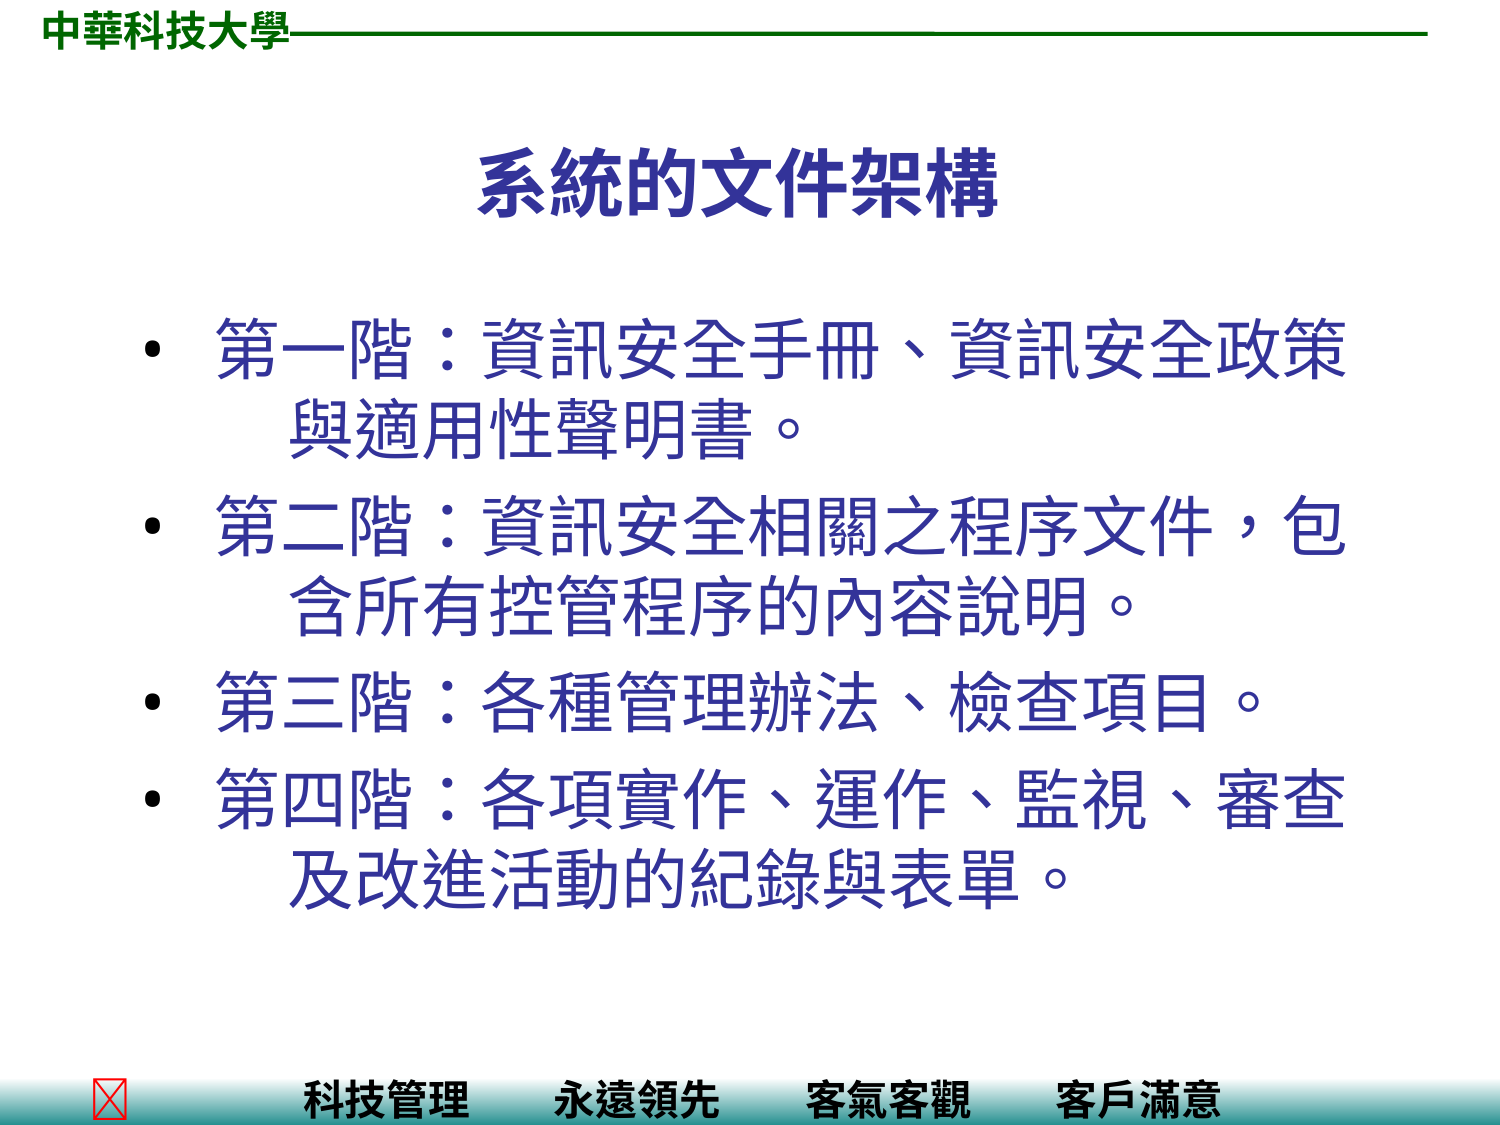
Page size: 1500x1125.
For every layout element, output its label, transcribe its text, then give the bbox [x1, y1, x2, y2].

title 系統的文件架構 [62, 87, 1413, 276]
list 第一階：資訊安全手冊、資訊安全政策與適用性聲明書。 第二階：資訊安全相關之程序文件，包含所有控管程序的內容說明。 第三階：各種管理辦法、檢查項目。 第四階：各項實作、運作、監視、審查及改進活動的紀錄與表單。 [125, 299, 1413, 1043]
